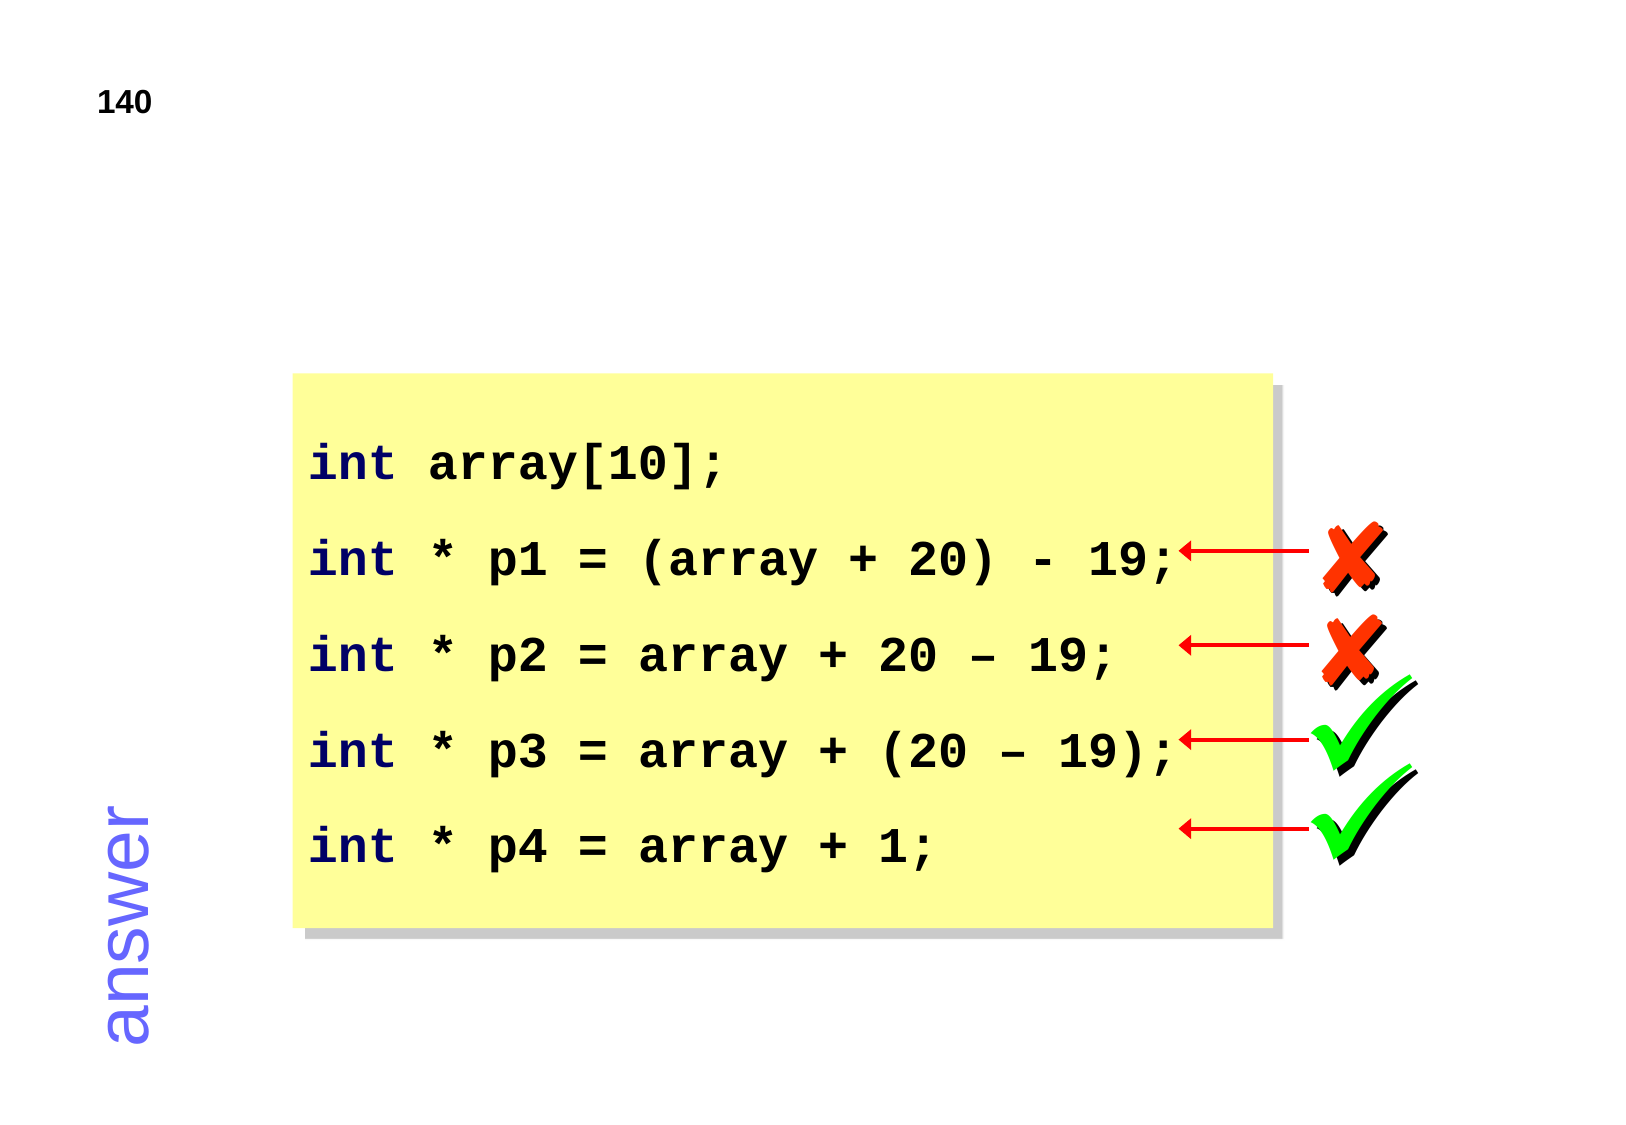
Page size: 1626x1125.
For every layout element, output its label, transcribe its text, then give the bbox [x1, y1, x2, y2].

text_box int array[10]; int * p1 = (array + 20) - 19; int * p2 = array + 20 – 19; int * p3 = array + (20 – 19); int * p4 = array + 1; [292, 373, 1274, 929]
text_box  [1284, 722, 1474, 917]
text_box  [1296, 468, 1499, 634]
text_box  [1284, 633, 1295, 643]
text_box  [1295, 562, 1498, 728]
title answer [50, 187, 188, 1063]
text_box  [1284, 647, 1295, 722]
